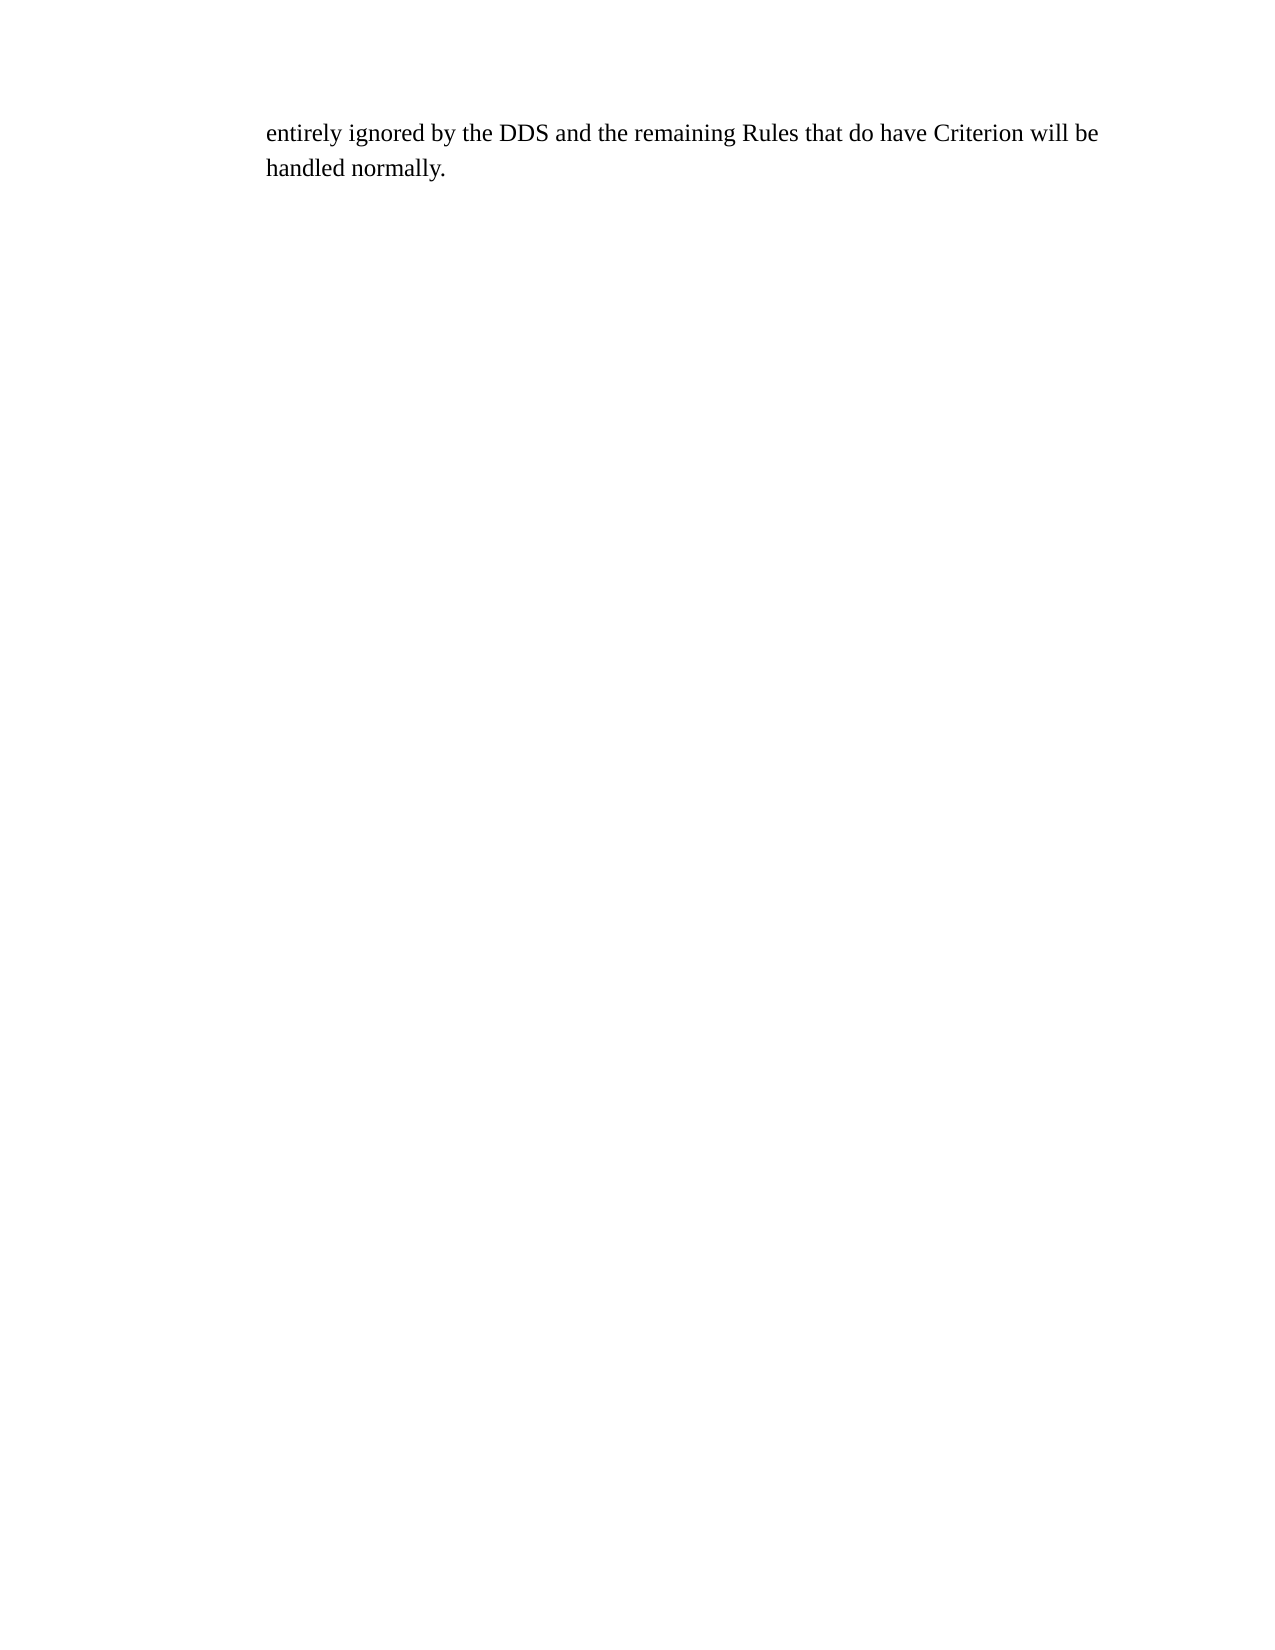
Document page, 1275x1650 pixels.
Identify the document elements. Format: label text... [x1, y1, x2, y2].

text entirely ignored by the DDS and the remaining Rules that do have Criterion will be handled normally. [118, 118, 1157, 181]
